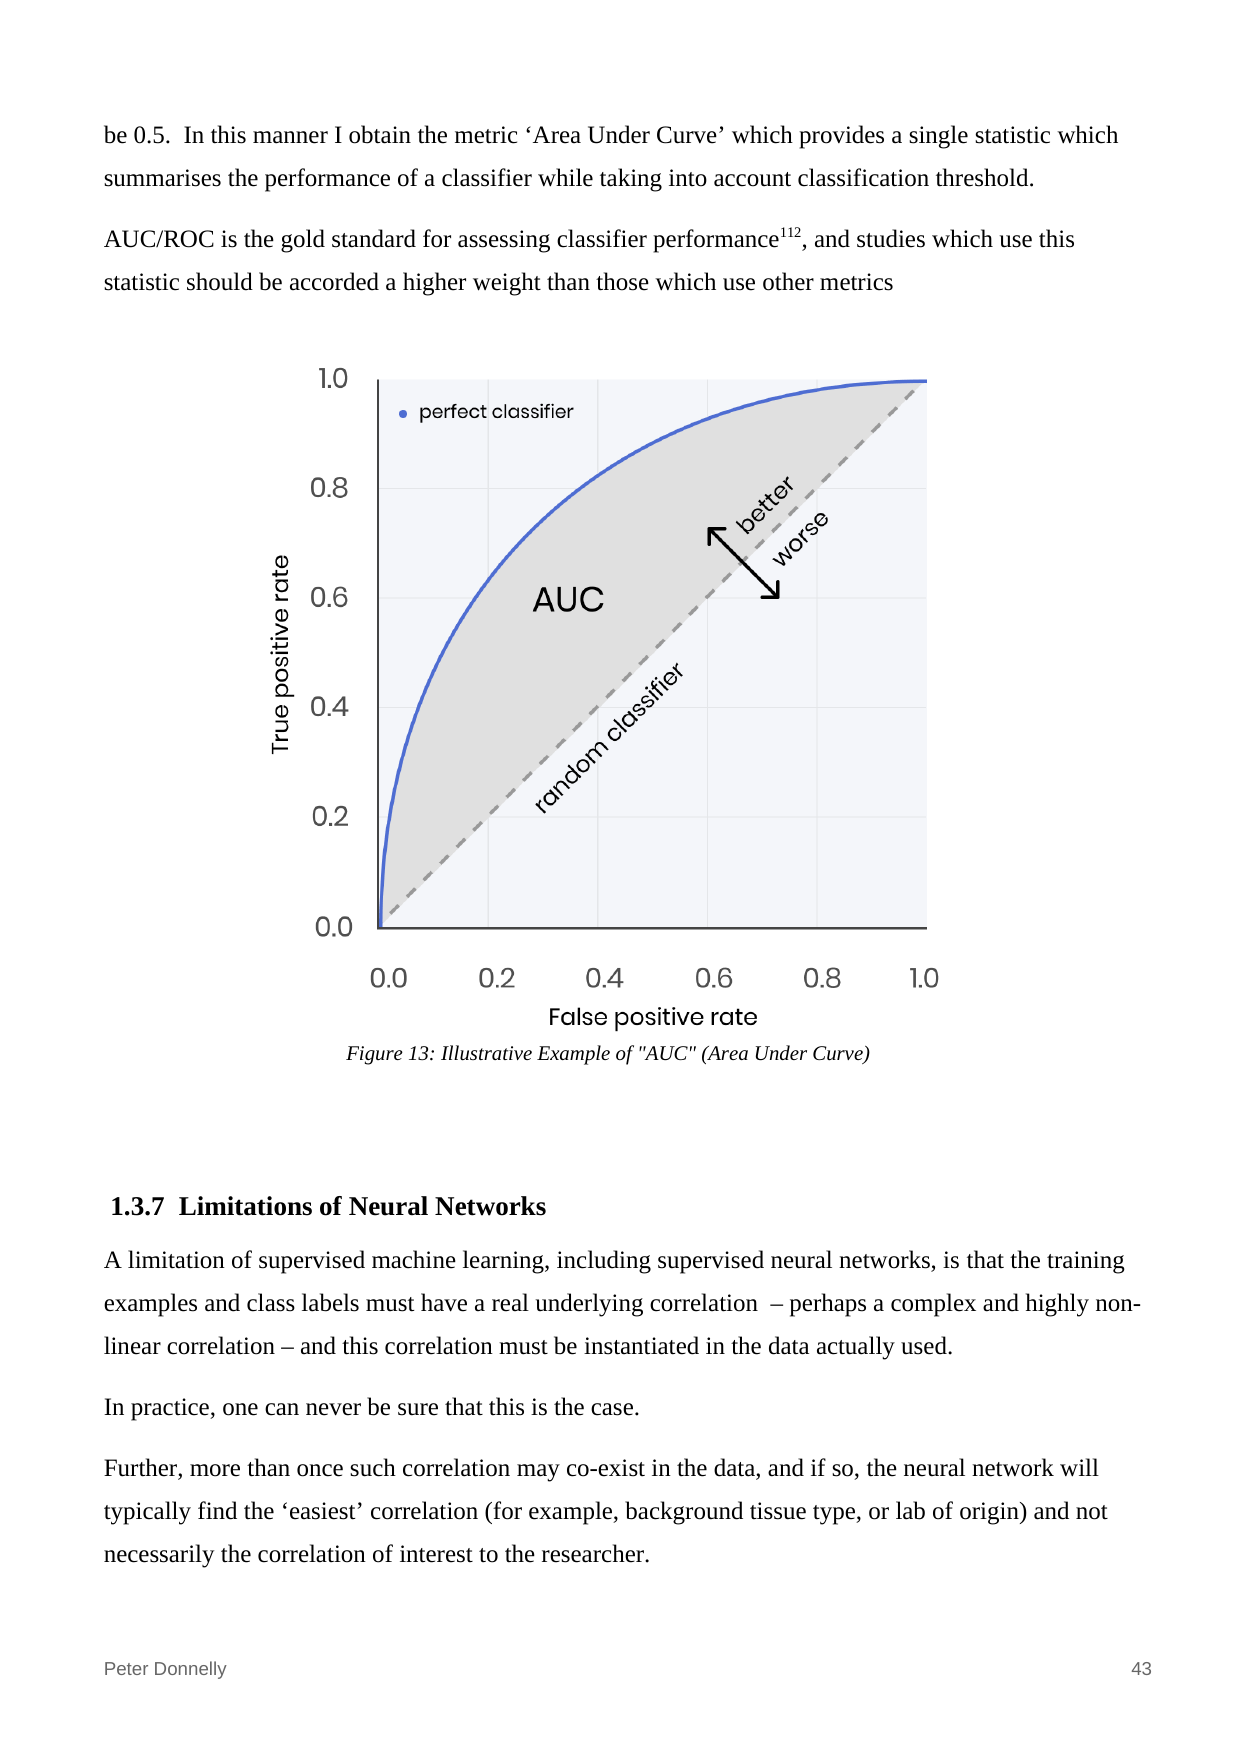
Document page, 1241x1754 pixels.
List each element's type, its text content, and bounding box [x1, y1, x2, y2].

text AUC/ROC is the gold standard for assessing classifier performance, and studies which use this statistic should be accorded a higher weight than those which use other metrics [103, 224, 1146, 296]
subtitle Limitations of Neural Networks [103, 1190, 1146, 1221]
text Further, more than once such correlation may co-exist in the data, and if so, the neural network will typically find the ‘easiest’ correlation (for example, background tissue type, or lab of origin) and not necessarily the correlation of interest to the researcher. [103, 1453, 1146, 1568]
text In practice, one can never be sure that this is the case. [103, 1392, 1146, 1421]
picture [260, 356, 956, 1041]
text be 0.5. In this manner I obtain the metric ‘Area Under Curve’ which provides a single statistic which summarises the performance of a classifier while taking into account classification threshold. [103, 120, 1146, 192]
text A limitation of supervised machine learning, including supervised neural networks, is that the training examples and class labels must have a real underlying correlation – perhaps a complex and highly non-linear correlation – and this correlation must be instantiated in the data actually used. [103, 1245, 1146, 1360]
text Figure 13: Illustrative Example of "AUC" (Area Under Curve) [261, 1041, 956, 1065]
